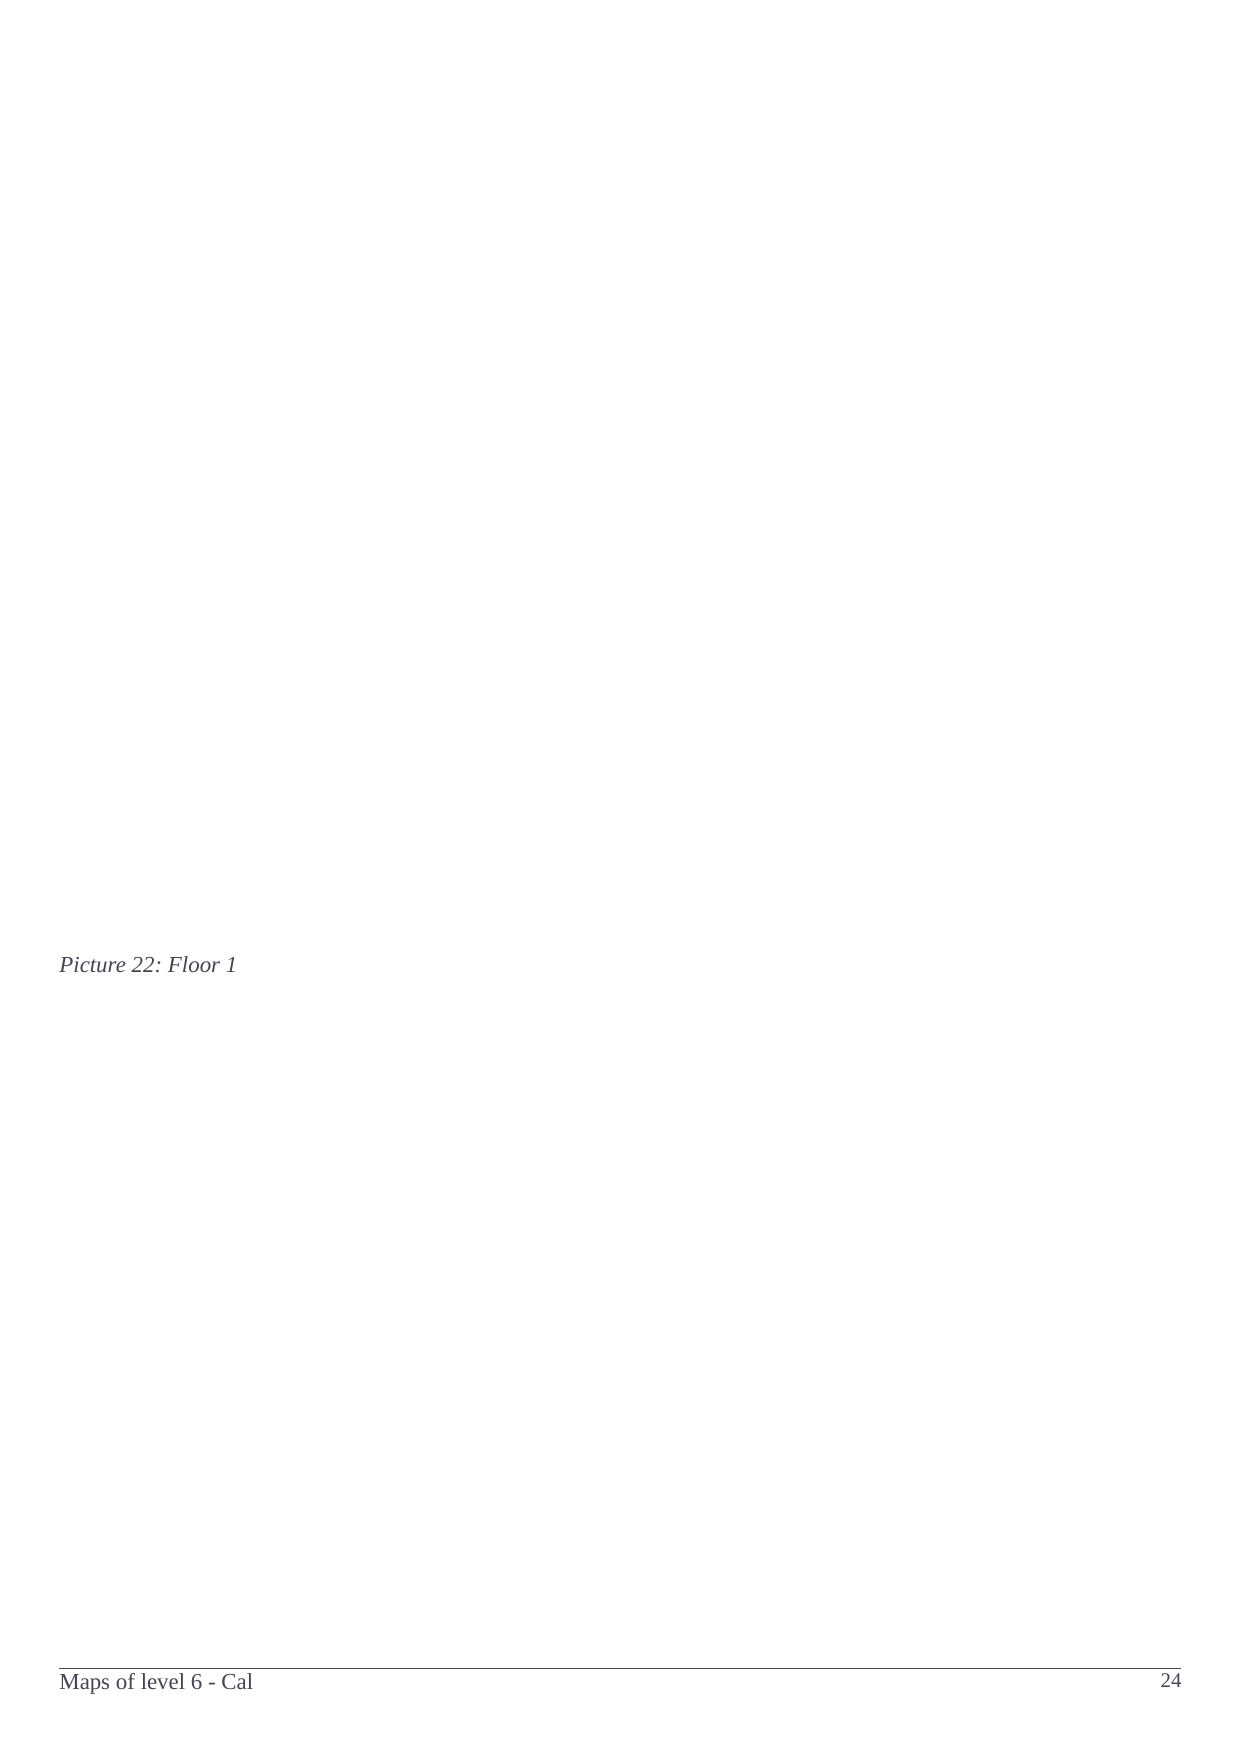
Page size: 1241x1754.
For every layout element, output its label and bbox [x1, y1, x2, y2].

table_cell [64, 958, 70, 965]
table_cell [59, 59, 1181, 984]
